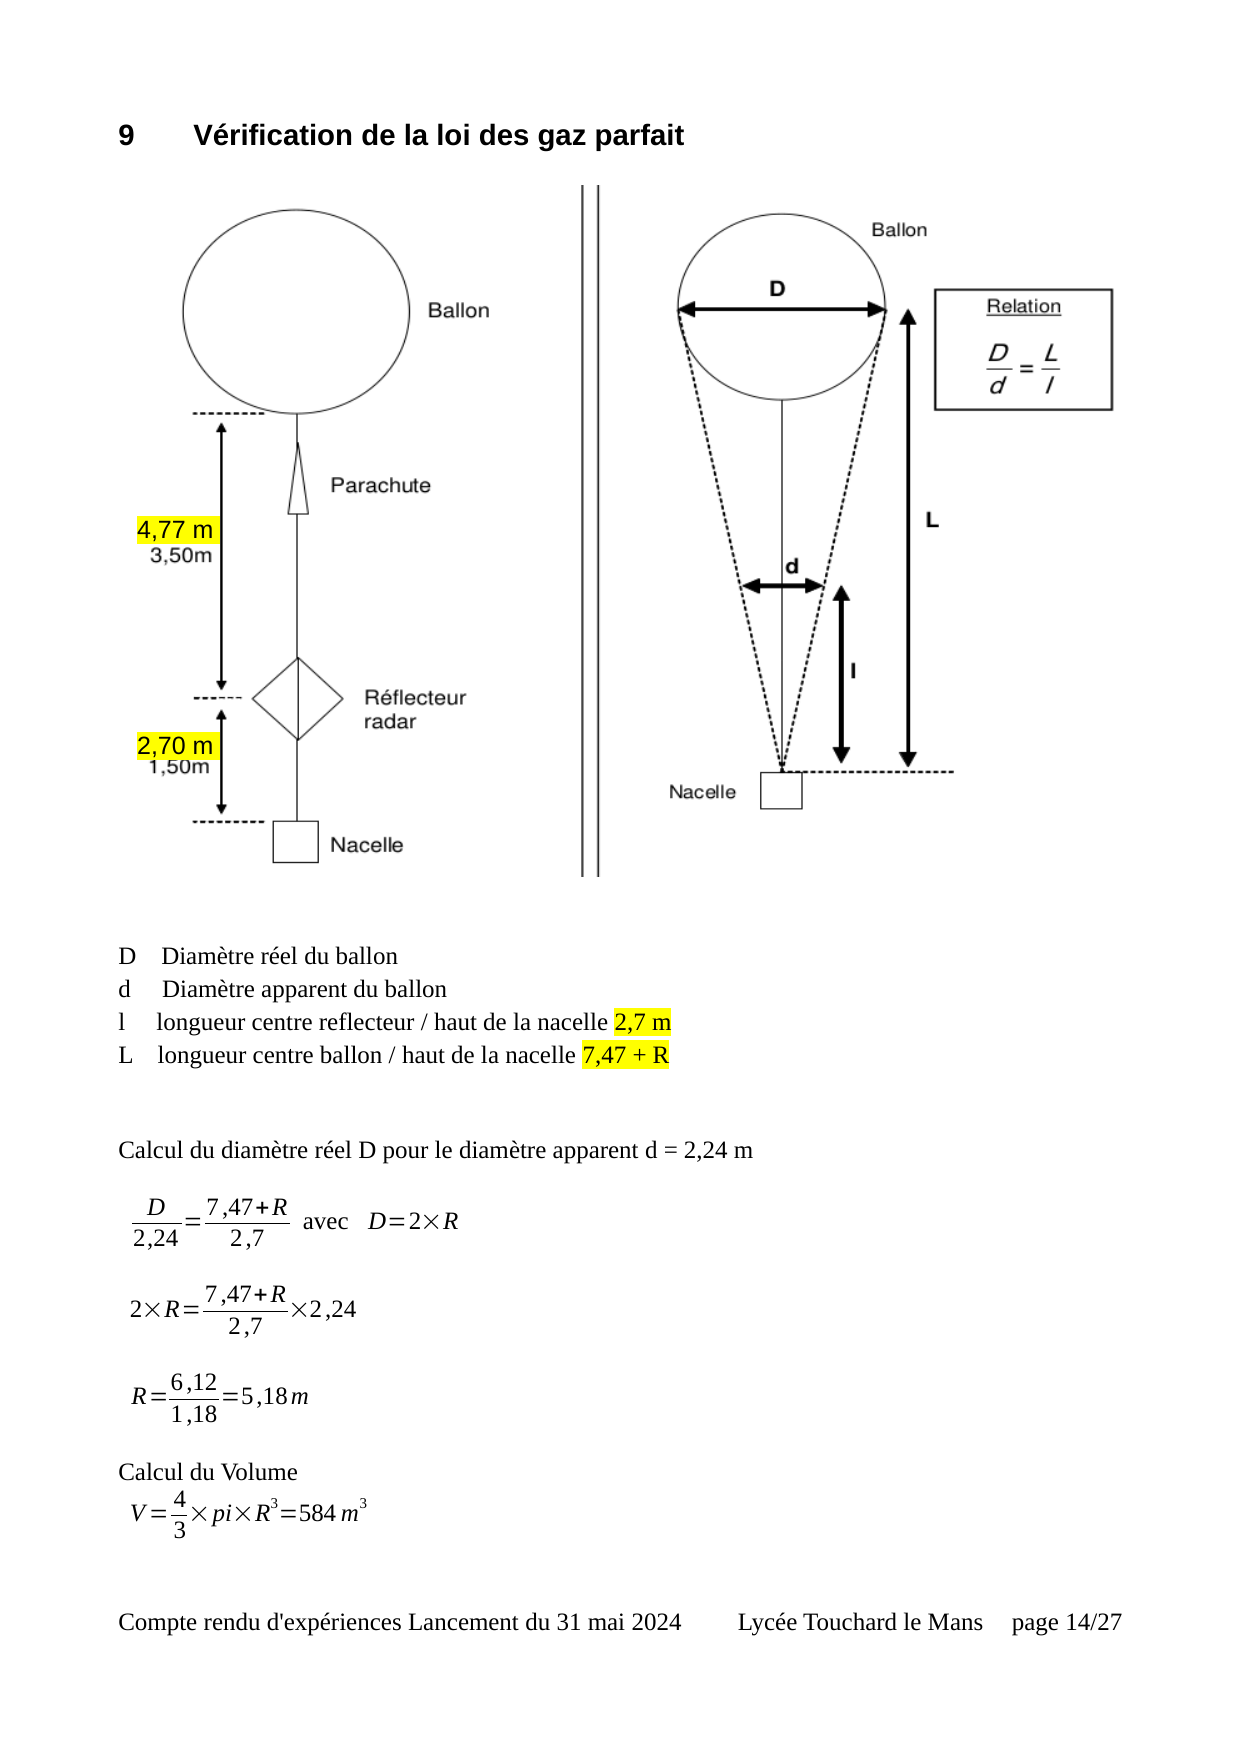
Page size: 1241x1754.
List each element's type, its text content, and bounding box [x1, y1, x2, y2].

subtitle Vérification de la loi des gaz parfait [118, 118, 1122, 152]
picture [119, 185, 1124, 877]
text Calcul du diamètre réel D pour le diamètre apparent d = 2,24 m [118, 1136, 1122, 1193]
text avec [118, 1193, 1122, 1281]
text Calcul du Volume [118, 1457, 1122, 1485]
text D Diamètre réel du ballon d Diamètre apparent du ballon l longueur centre reflecteur / haut de la nacelle 2,7 m L longueur centre ballon / haut de la nacelle 7,47 + R [118, 941, 1122, 1069]
